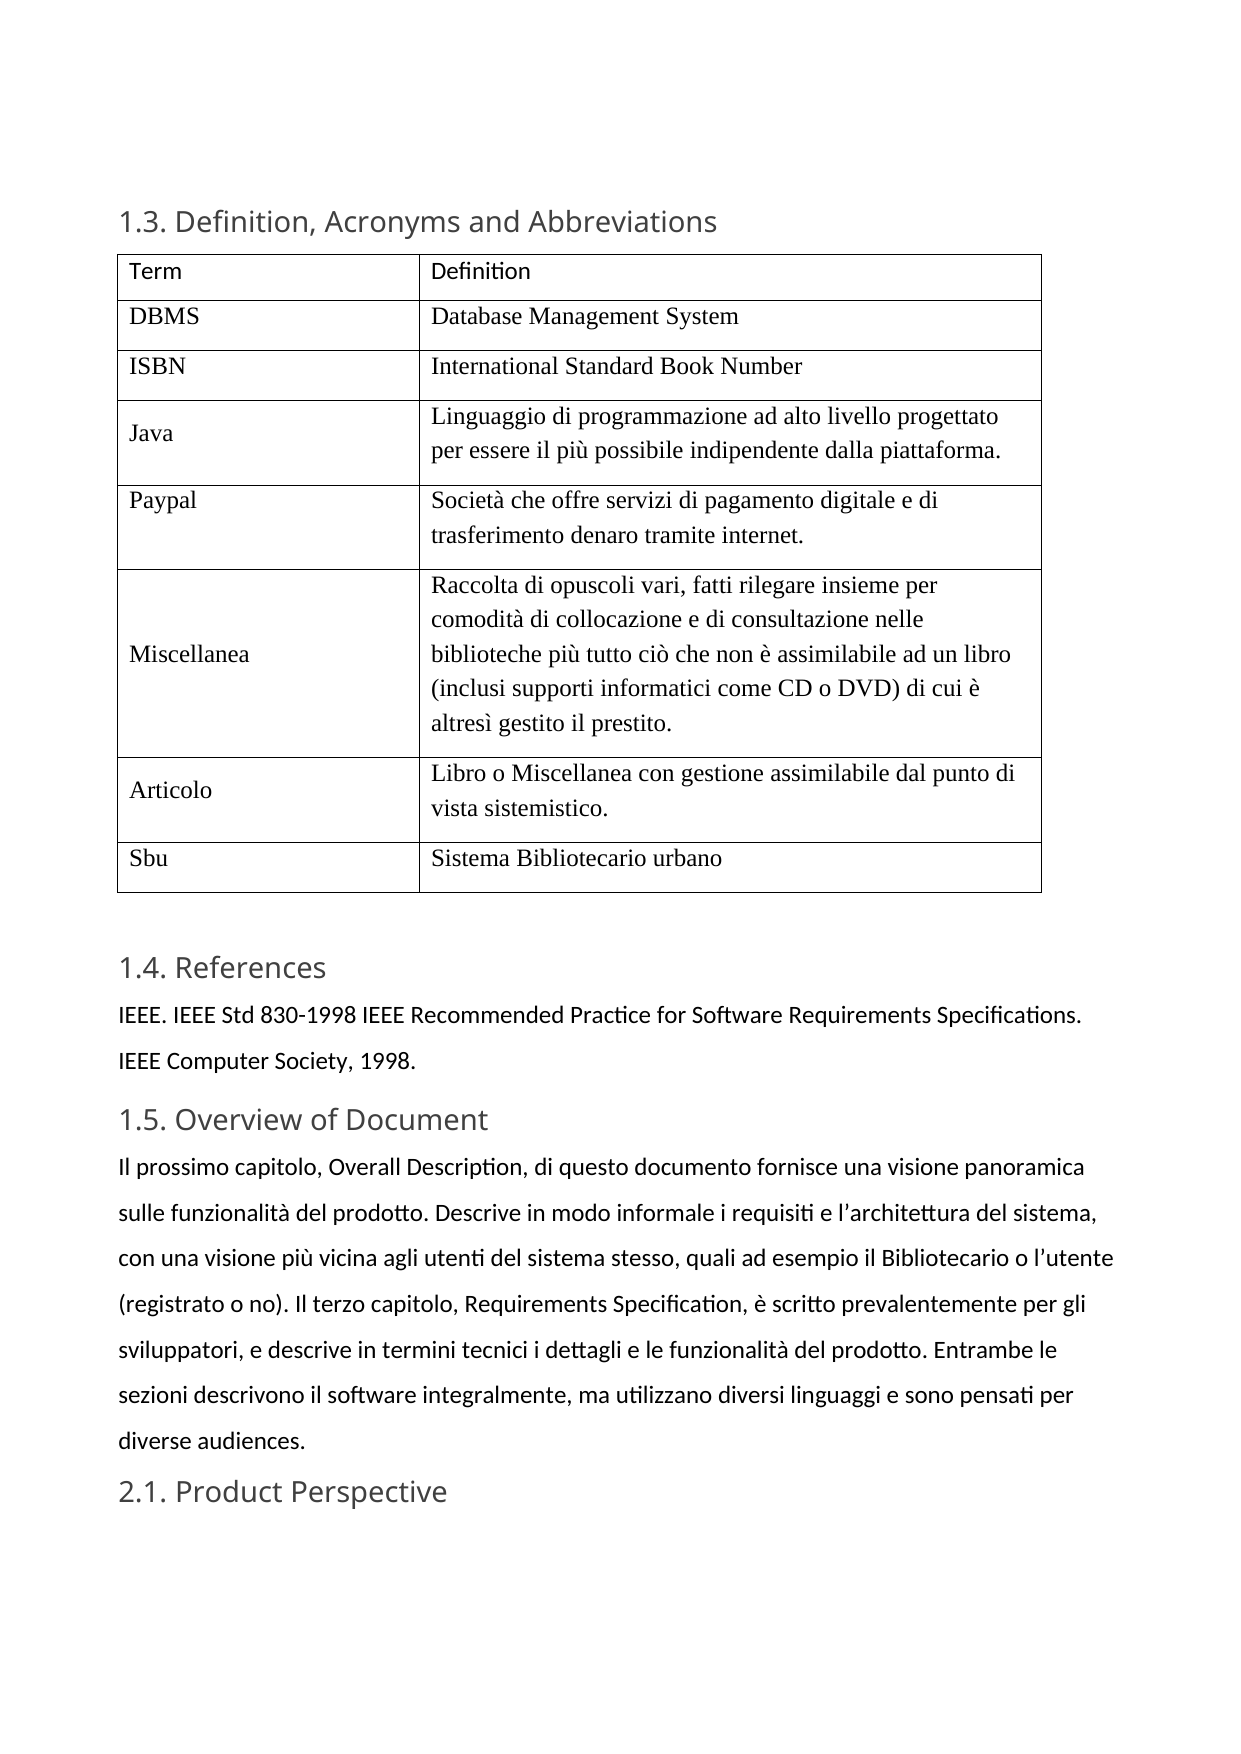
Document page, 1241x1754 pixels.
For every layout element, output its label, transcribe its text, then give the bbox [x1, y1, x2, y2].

subtitle 1.5. Overview of Document [118, 1099, 1122, 1138]
text IEEE Computer Society, 1998. [118, 1045, 1122, 1075]
table_cell Miscellanea [118, 570, 419, 757]
table_cell Sistema Bibliotecario urbano [420, 843, 1041, 892]
table_cell Paypal [118, 486, 419, 569]
text 2.1. Product Perspective [118, 1471, 1122, 1511]
table_cell Raccolta di opuscoli vari, fatti rilegare insieme per comodità di collocazione e di consultazione nelle biblioteche più tutto ciò che non è assimilabile ad un libro (inclusi supporti informatici come CD o DVD) di cui è altresì gestito il prestito. [420, 570, 1041, 757]
table_cell DBMS [118, 301, 419, 350]
table_cell Società che offre servizi di pagamento digitale e di trasferimento denaro tramite internet. [420, 486, 1041, 569]
table_cell Database Management System [420, 301, 1041, 350]
table_cell Linguaggio di programmazione ad alto livello progettato per essere il più possibile indipendente dalla piattaforma. [420, 401, 1041, 484]
table_cell ISBN [118, 351, 419, 400]
text Il prossimo capitolo, Overall Description, di questo documento fornisce una visione panoramica sulle funzionalità del prodotto. Descrive in modo informale i requisiti e l’architettura del sistema, con una visione più vicina agli utenti del sistema stesso, quali ad esempio il Bibliotecario o l’utente (registrato o no). Il terzo capitolo, Requirements Specification, è scritto prevalentemente per gli sviluppatori, e descrive in termini tecnici i dettagli e le funzionalità del prodotto. Entrambe le sezioni descrivono il software integralmente, ma utilizzano diversi linguaggi e sono pensati per diverse audiences. [118, 1151, 1122, 1456]
table_cell International Standard Book Number [420, 351, 1041, 400]
table_header Definition [420, 255, 1041, 300]
subtitle 1.3. Definition, Acronyms and Abbreviations [118, 202, 1122, 241]
subtitle 1.4. References [118, 947, 1122, 987]
table_cell Libro o Miscellanea con gestione assimilabile dal punto di vista sistemistico. [420, 758, 1041, 842]
table_header Term [118, 255, 419, 300]
text IEEE. IEEE Std 830-1998 IEEE Recommended Practice for Software Requirements Specifications. [118, 999, 1122, 1029]
table_cell Articolo [118, 758, 419, 842]
table_cell Sbu [118, 843, 419, 892]
table_cell Java [118, 401, 419, 484]
